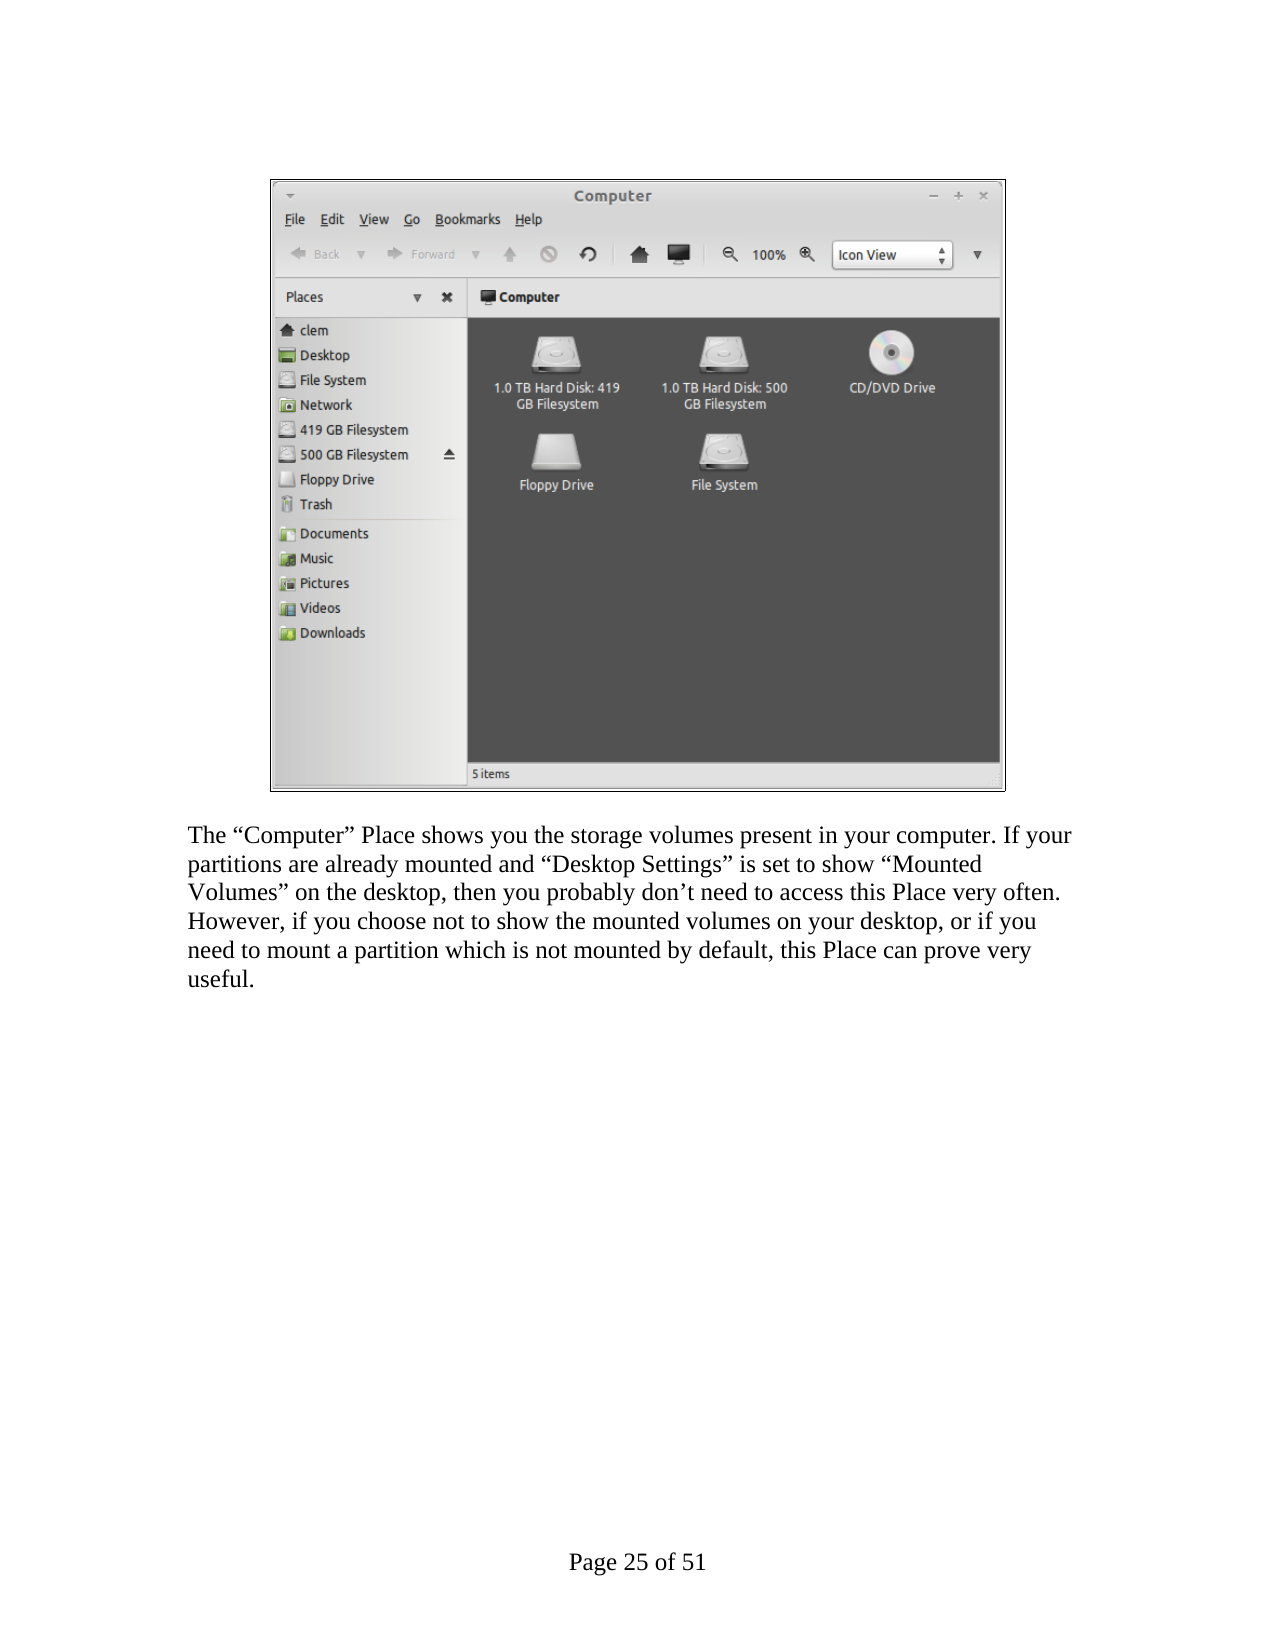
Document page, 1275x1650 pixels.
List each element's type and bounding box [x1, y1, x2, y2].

picture [272, 181, 1003, 789]
